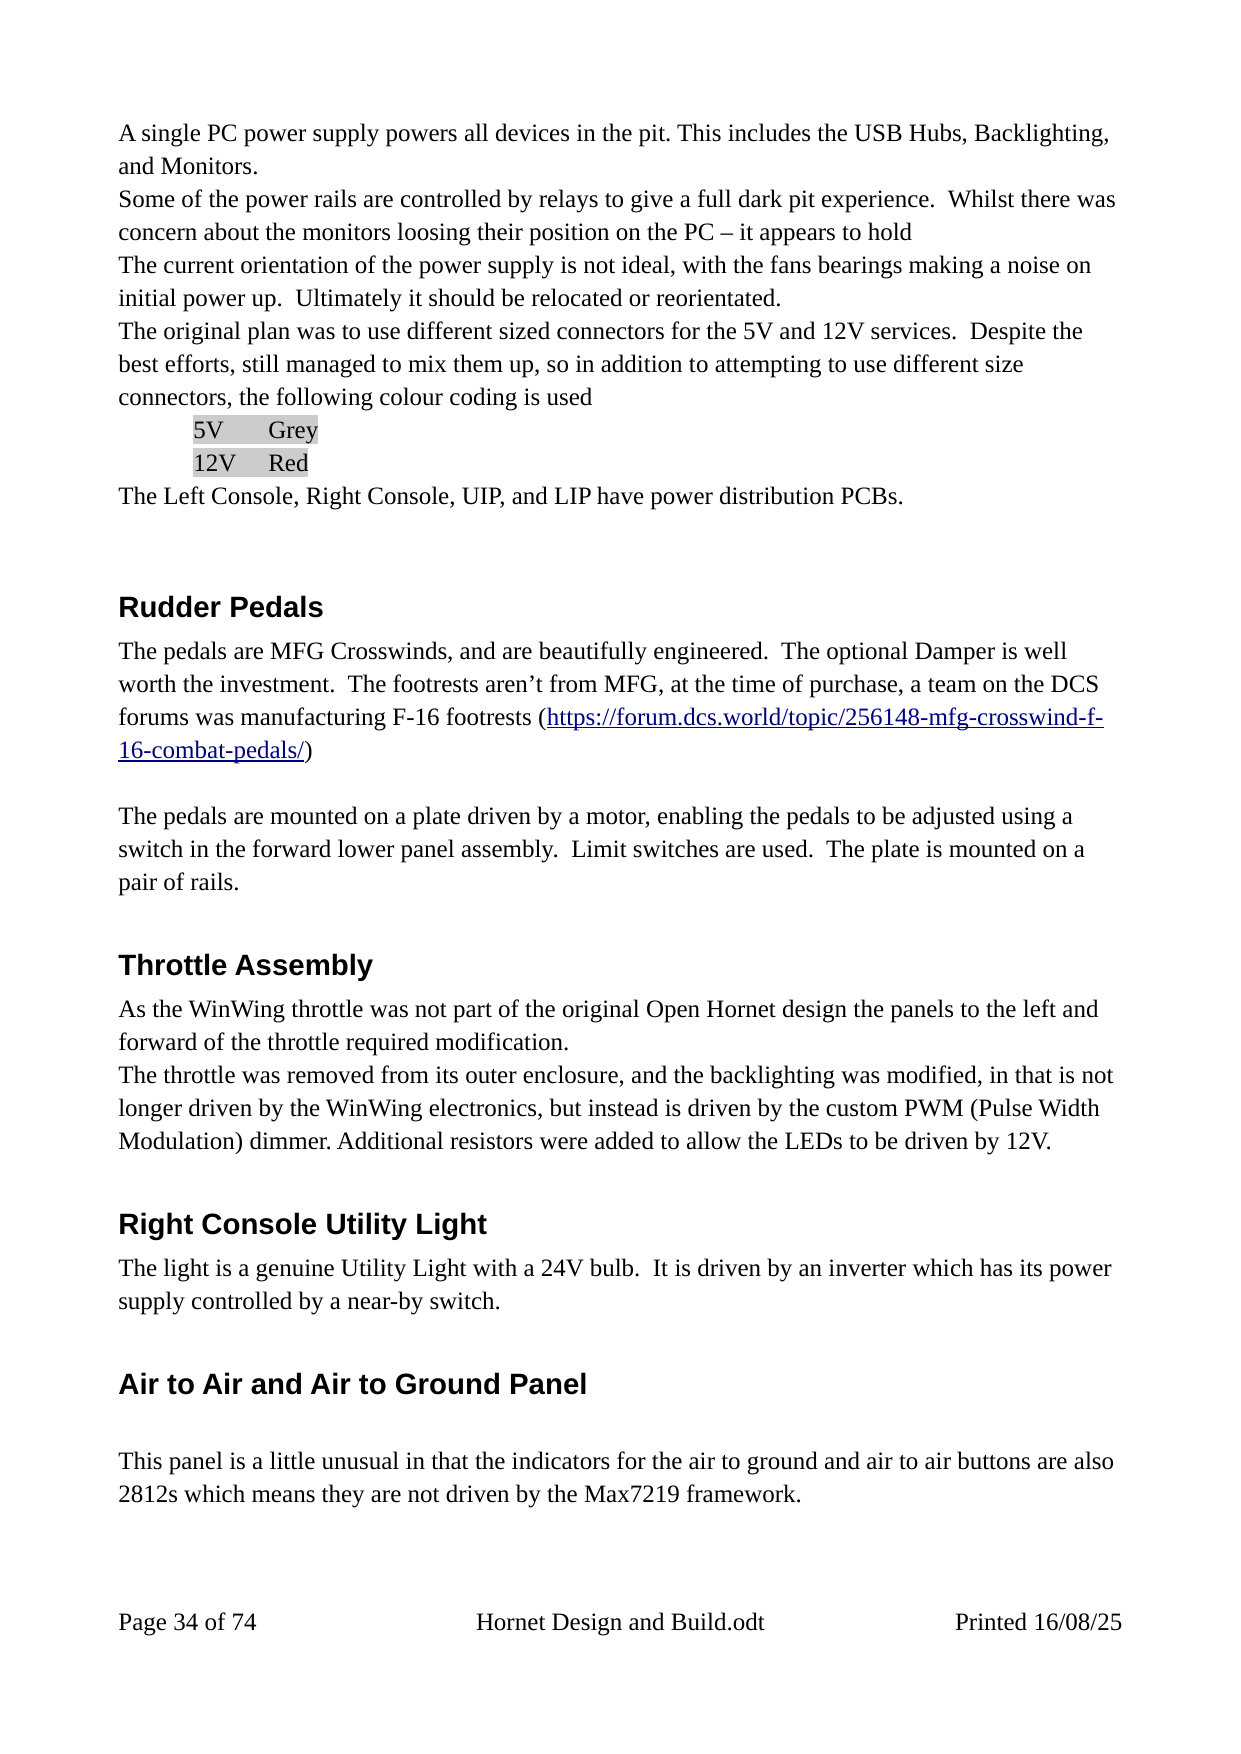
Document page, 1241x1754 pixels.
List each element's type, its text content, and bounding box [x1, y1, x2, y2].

text The throttle was removed from its outer enclosure, and the backlighting was modified, in that is not longer driven by the WinWing electronics, but instead is driven by the custom PWM (Pulse Width Modulation) dimmer. Additional resistors were added to allow the LEDs to be driven by 12V. [118, 1060, 1122, 1155]
text 5V Grey [118, 415, 1122, 444]
text 12V Red [118, 448, 1122, 477]
text The current orientation of the power supply is not ideal, with the fans bearings making a noise on initial power up. Ultimately it should be relocated or reorientated. [118, 250, 1122, 312]
text As the WinWing throttle was not part of the original Open Hornet design the panels to the left and forward of the throttle required modification. [118, 994, 1122, 1056]
text The Left Console, Right Console, UIP, and LIP have power distribution PCBs. [118, 481, 1122, 510]
subtitle Right Console Utility Light [118, 1207, 1122, 1241]
text Some of the power rails are controlled by relays to give a full dark pit experience. Whilst there was concern about the monitors loosing their position on the PC – it appears to hold [118, 184, 1122, 246]
text The pedals are MFG Crosswinds, and are beautifully engineered. The optional Damper is well worth the investment. The footrests aren’t from MFG, at the time of purchase, a team on the DCS forums was manufacturing F-16 footrests (https://forum.dcs.world/topic/256148-mfg-crosswind-f-16-combat-pedals/) [118, 636, 1122, 764]
subtitle Throttle Assembly [118, 948, 1122, 982]
subtitle Air to Air and Air to Ground Panel [118, 1367, 1122, 1400]
text The pedals are mounted on a plate driven by a motor, enabling the pedals to be adjusted using a switch in the forward lower panel assembly. Limit switches are used. The plate is mounted on a pair of rails. [118, 801, 1122, 896]
text A single PC power supply powers all devices in the pit. This includes the USB Hubs, Backlighting, and Monitors. [118, 118, 1122, 180]
text This panel is a little unusual in that the indicators for the air to ground and air to air buttons are also 2812s which means they are not driven by the Max7219 framework. [118, 1446, 1122, 1508]
text The light is a genuine Utility Light with a 24V bulb. It is driven by an inverter which has its power supply controlled by a near-by switch. [118, 1253, 1122, 1315]
text The original plan was to use different sized connectors for the 5V and 12V services. Despite the best efforts, still managed to mix them up, so in addition to attempting to use different size connectors, the following colour coding is used [118, 316, 1122, 411]
subtitle Rudder Pedals [118, 590, 1122, 623]
